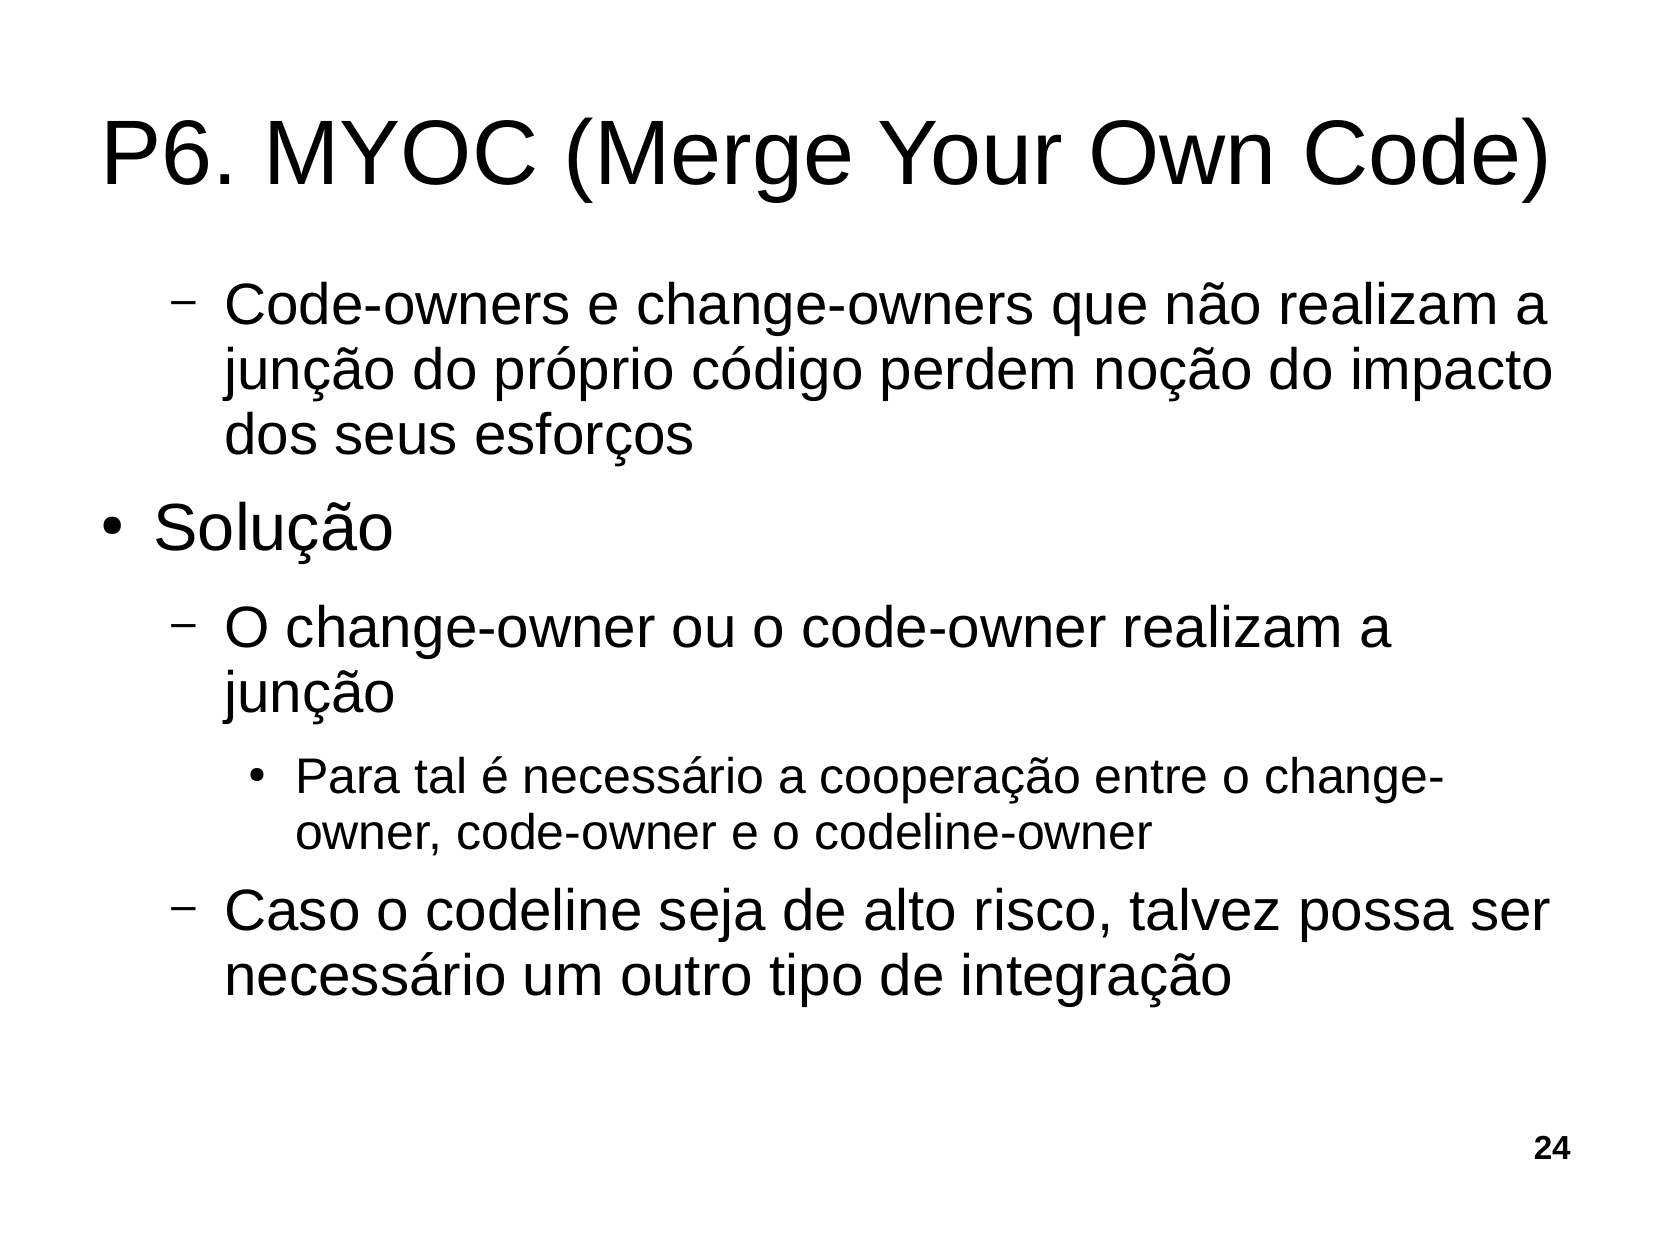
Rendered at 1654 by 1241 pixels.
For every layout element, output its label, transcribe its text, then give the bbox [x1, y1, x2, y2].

title P6. MYOC (Merge Your Own Code) [82, 49, 1571, 257]
list Code-owners e change-owners que não realizam a junção do próprio código perdem noção do impacto dos seus esforços Solução O change-owner ou o code-owner realizam a junção Para tal é necessário a cooperação entre o change-owner, code-owner e o codeline-owner Caso o codeline seja de alto risco, talvez possa ser necessário um outro tipo de integração [82, 271, 1571, 1170]
